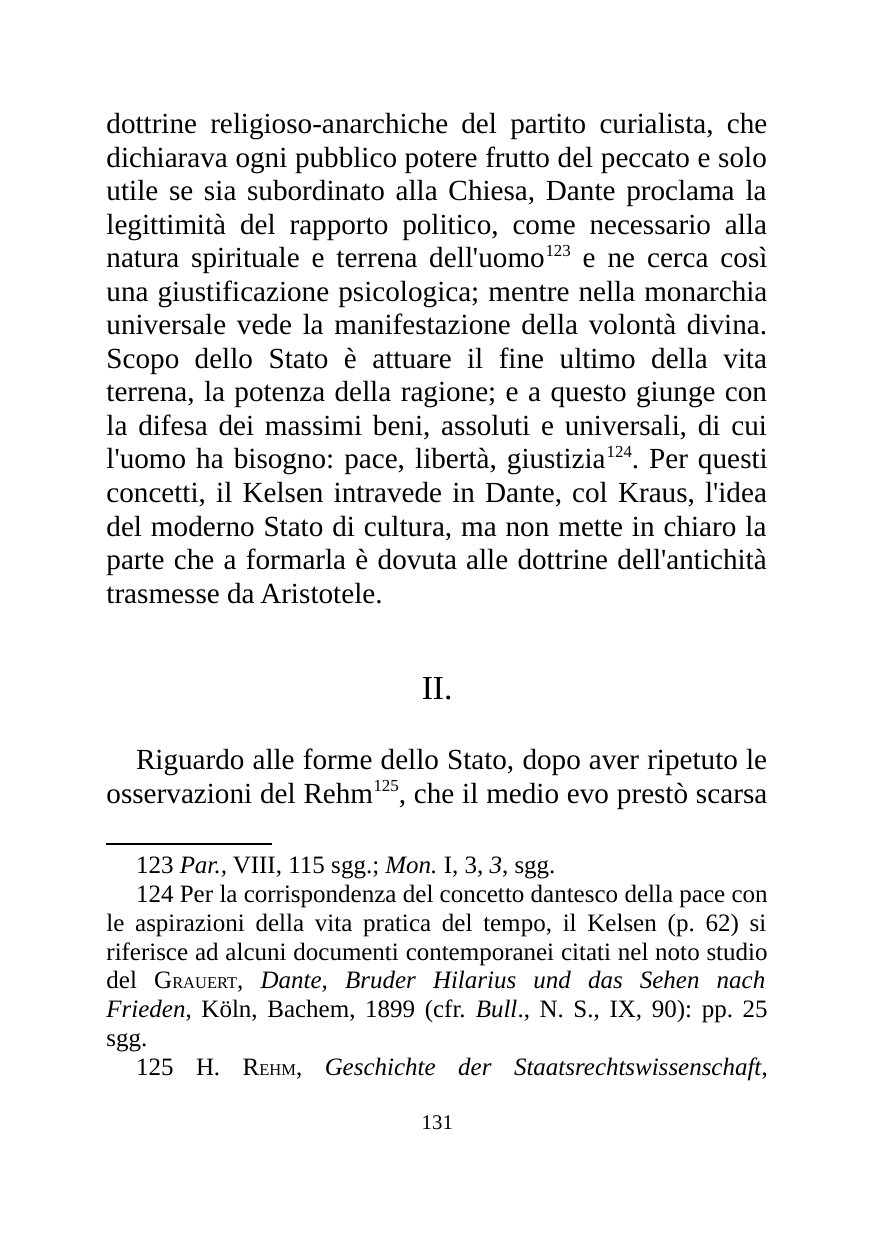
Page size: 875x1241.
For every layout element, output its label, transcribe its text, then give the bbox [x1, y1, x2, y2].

text Per la corrispondenza del concetto dantesco della pace con le aspirazioni della vita pratica del tempo, il Kelsen (p. 62) si riferisce ad alcuni documenti contemporanei citati nel noto studio del Grauert, Dante, Bruder Hilarius und das Sehen nach Frieden, Köln, Bachem, 1899 (cfr. Bull., N. S., IX, 90): pp. 25 sgg. [106, 879, 768, 1052]
text H. Rehm, Geschichte der Staatsrechtswissenschaft, [106, 1052, 768, 1080]
text Par., VIII, 115 sgg.; Mon. I, 3, 3, sgg. [106, 850, 768, 879]
text dottrine religioso-anarchiche del partito curialista, che dichiarava ogni pubblico potere frutto del peccato e solo utile se sia subordinato alla Chiesa, Dante proclama la legittimità del rapporto politico, come necessario alla natura spirituale e terrena dell'uomo e ne cerca così una giustificazione psicologica; mentre nella monarchia universale vede la manifestazione della volontà divina. Scopo dello Stato è attuare il fine ultimo della vita terrena, la potenza della ragione; e a questo giunge con la difesa dei massimi beni, assoluti e universali, di cui l'uomo ha bisogno: pace, libertà, giustizia. Per questi concetti, il Kelsen intravede in Dante, col Kraus, l'idea del moderno Stato di cultura, ma non mette in chiaro la parte che a formarla è dovuta alle dottrine dell'antichità trasmesse da Aristotele. [106, 106, 768, 609]
text Riguardo alle forme dello Stato, dopo aver ripetuto le osservazioni del Rehm, che il medio evo prestò scarsa [106, 742, 768, 809]
subtitle II. [106, 668, 768, 707]
